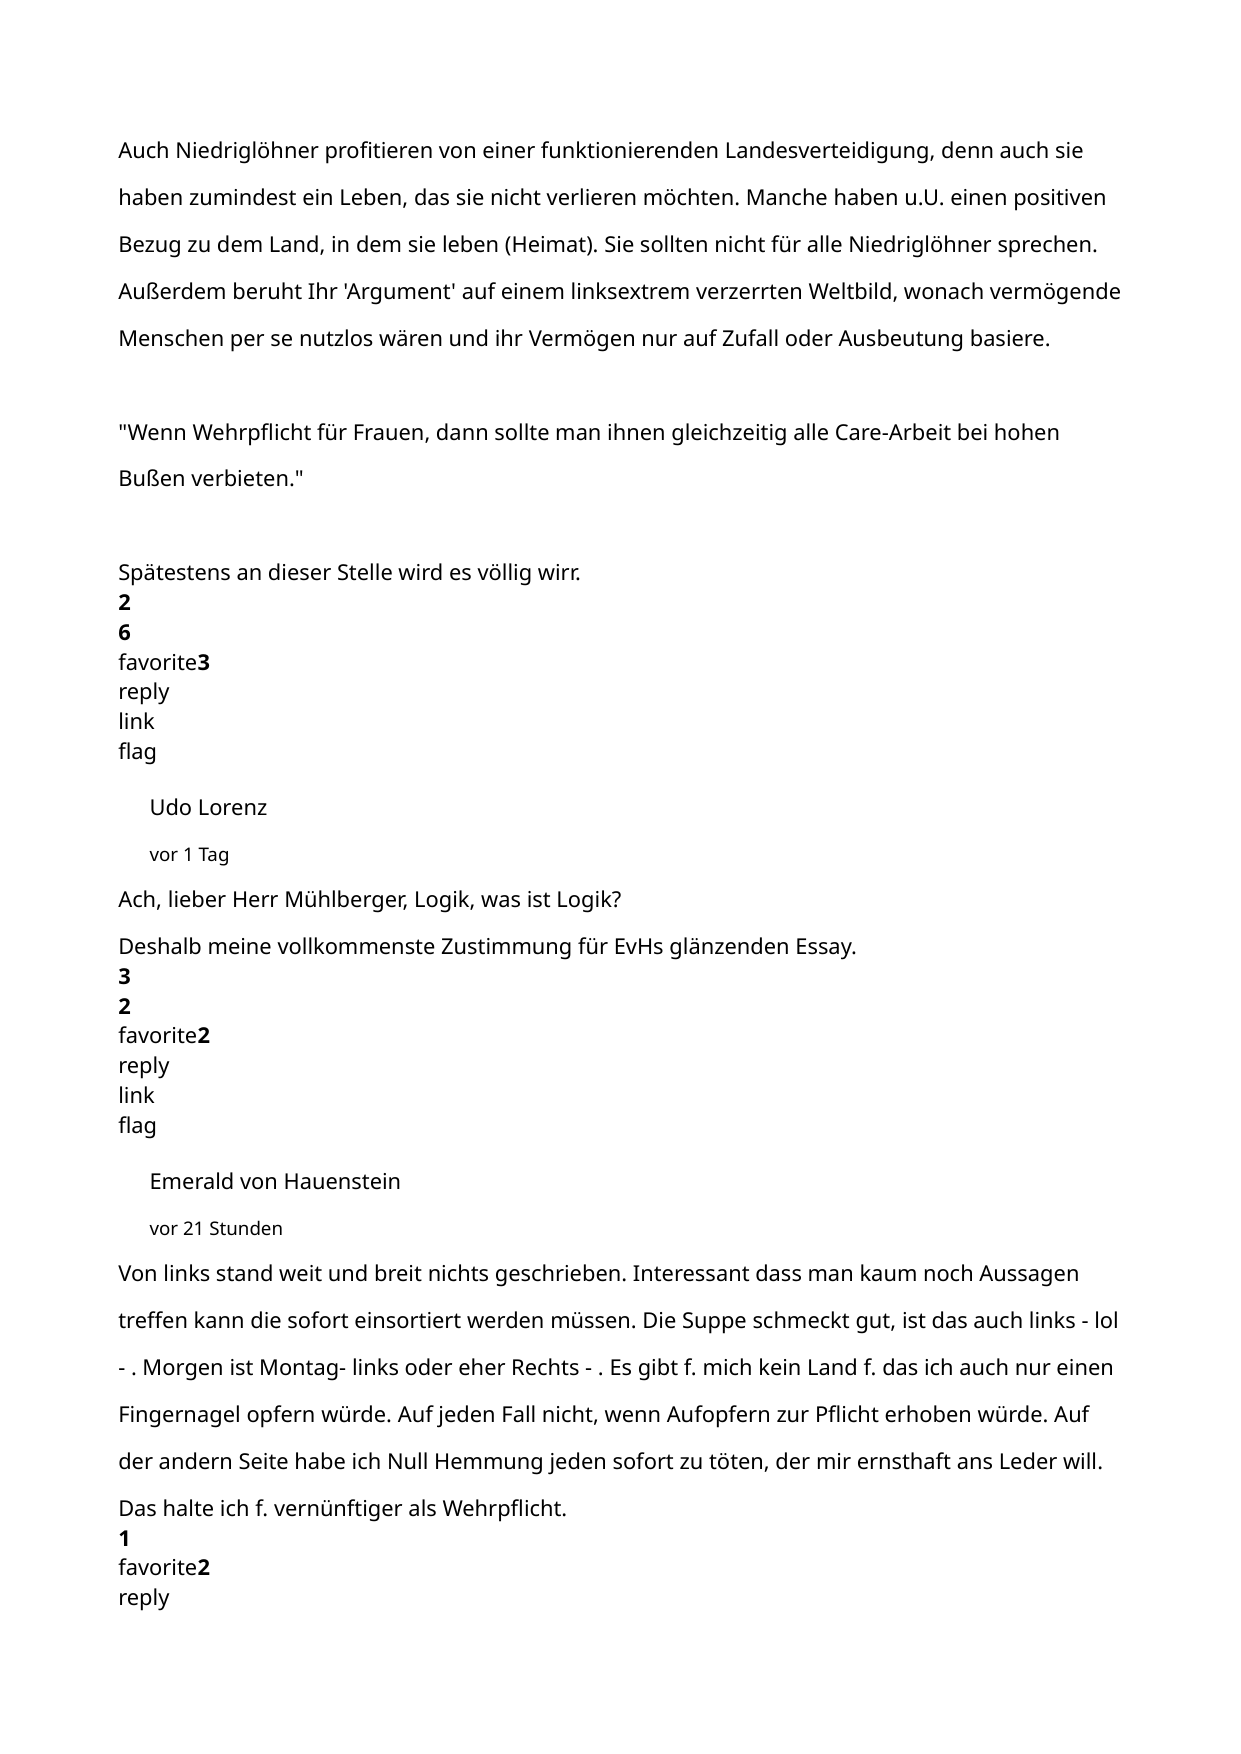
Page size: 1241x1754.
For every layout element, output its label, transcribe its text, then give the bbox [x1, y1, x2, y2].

text favorite2 [118, 1552, 1122, 1582]
text link [118, 706, 1122, 736]
text reply [118, 1582, 1122, 1612]
text Ach, lieber Herr Mühlberger, Logik, was ist Logik? Deshalb meine vollkommenste Zustimmung für EvHs glänzenden Essay. [118, 867, 1122, 961]
text link [118, 1080, 1122, 1110]
text reply [118, 676, 1122, 706]
text 3 [118, 961, 1122, 991]
text 2 [118, 991, 1122, 1021]
text 1 [118, 1522, 1122, 1552]
text vor 1 Tag [149, 837, 1122, 867]
text Emerald von Hauenstein [149, 1155, 1114, 1196]
text Udo Lorenz [149, 781, 1114, 822]
text favorite3 [118, 646, 1122, 676]
text flag [118, 1110, 1122, 1140]
text reply [118, 1050, 1122, 1080]
text 6 [118, 617, 1122, 646]
text favorite2 [118, 1021, 1122, 1050]
text 2 [118, 587, 1122, 617]
text vor 21 Stunden [149, 1212, 1122, 1241]
text flag [118, 736, 1122, 766]
text Auch Niedriglöhner profitieren von einer funktionierenden Landesverteidigung, denn auch sie haben zumindest ein Leben, das sie nicht verlieren möchten. Manche haben u.U. einen positiven Bezug zu dem Land, in dem sie leben (Heimat). Sie sollten nicht für alle Niedriglöhner sprechen. Außerdem beruht Ihr 'Argument' auf einem linksextrem verzerrten Weltbild, wonach vermögende Menschen per se nutzlos wären und ihr Vermögen nur auf Zufall oder Ausbeutung basiere. "Wenn Wehrpflicht für Frauen, dann sollte man ihnen gleichzeitig alle Care-Arbeit bei hohen Bußen verbieten." Spätestens an dieser Stelle wird es völlig wirr. [118, 118, 1122, 587]
text Von links stand weit und breit nichts geschrieben. Interessant dass man kaum noch Aussagen treffen kann die sofort einsortiert werden müssen. Die Suppe schmeckt gut, ist das auch links - lol - . Morgen ist Montag- links oder eher Rechts - . Es gibt f. mich kein Land f. das ich auch nur einen Fingernagel opfern würde. Auf jeden Fall nicht, wenn Aufopfern zur Pflicht erhoben würde. Auf der andern Seite habe ich Null Hemmung jeden sofort zu töten, der mir ernsthaft ans Leder will. Das halte ich f. vernünftiger als Wehrpflicht. [118, 1241, 1122, 1522]
